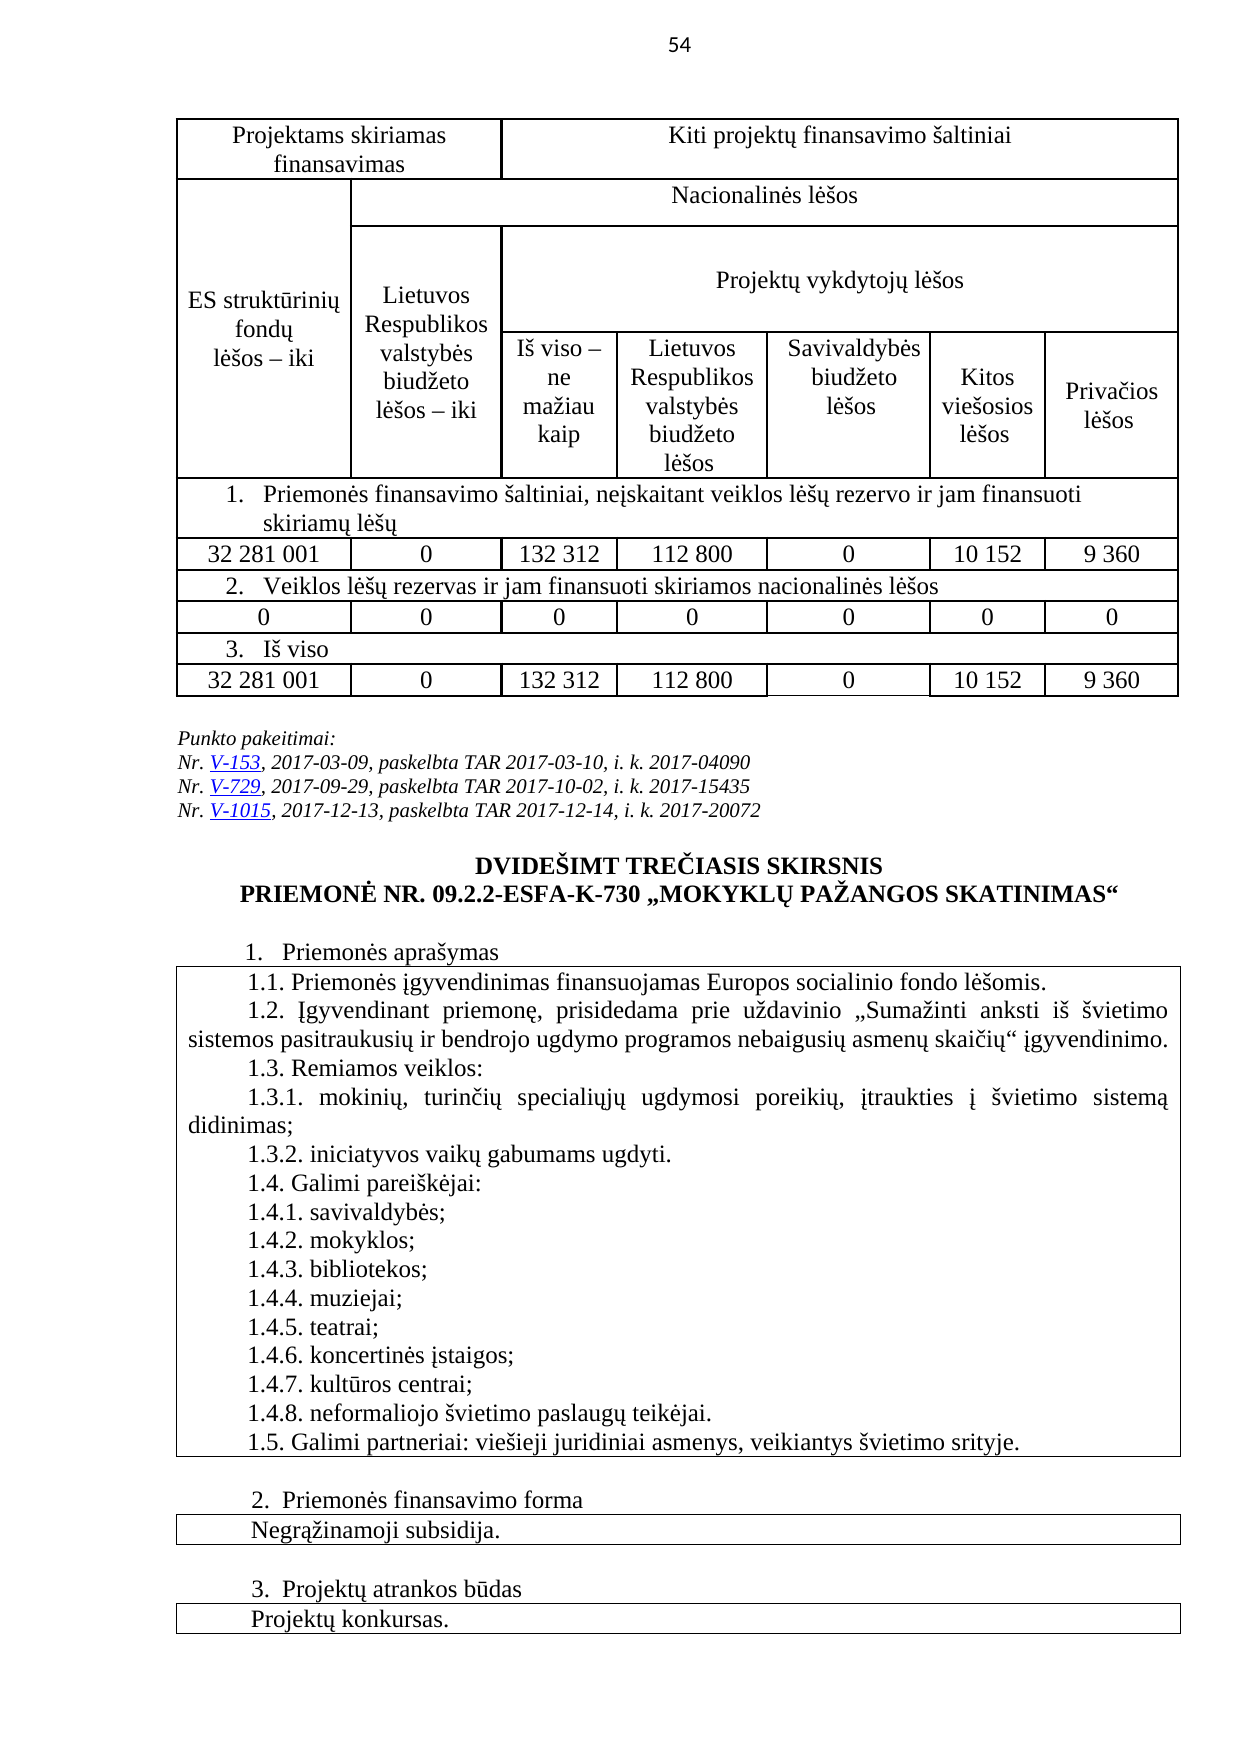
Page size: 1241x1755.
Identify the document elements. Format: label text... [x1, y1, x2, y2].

table_cell Kitos viešosios lėšos [931, 333, 1044, 477]
text 2. Priemonės finansavimo forma [251, 1485, 1181, 1514]
text DVIDEŠIMT TREČIASIS SKIRSNIS [177, 851, 1181, 879]
table_cell ES struktūrinių fondų lėšos – iki [178, 180, 350, 477]
table_cell 0 [352, 539, 500, 569]
table_cell 1.2. Įgyvendinant priemonę, prisidedama prie uždavinio „Sumažinti anksti iš švietimo sistemos pasitraukusių ir bendrojo ugdymo programos nebaigusių asmenų skaičių“ įgyvendinimo. [177, 996, 1180, 1053]
table_cell 1.4. Galimi pareiškėjai: 1.4.1. savivaldybės; 1.4.2. mokyklos; 1.4.3. bibliotekos; 1.4.4. muziejai; 1.4.5. teatrai; 1.4.6. koncertinės įstaigos; 1.4.7. kultūros centrai; 1.4.8. neformaliojo švietimo paslaugų teikėjai. [177, 1168, 1180, 1427]
text Punkto pakeitimai: [177, 726, 1181, 750]
table_cell 10 152 [931, 539, 1044, 569]
table_cell 1.5. Galimi partneriai: viešieji juridiniai asmenys, veikiantys švietimo srityje. [177, 1427, 1180, 1456]
table_cell 9 360 [1046, 665, 1177, 695]
table_cell 0 [352, 665, 500, 695]
table_cell 0 [1046, 602, 1177, 632]
text Nr. V-1015, 2017-12-13, paskelbta TAR 2017-12-14, i. k. 2017-20072 [177, 798, 1181, 822]
table_header Projektams skiriamas finansavimas [178, 120, 500, 178]
table_cell 112 800 [618, 539, 766, 569]
table_cell 2. Veiklos lėšų rezervas ir jam finansuoti skiriamos nacionalinės lėšos [178, 571, 1177, 600]
table_cell 0 [178, 602, 350, 632]
text Nr. V-729, 2017-09-29, paskelbta TAR 2017-10-02, i. k. 2017-15435 [177, 774, 1181, 798]
table_cell 3. Iš viso [178, 634, 1177, 663]
table_cell Savivaldybės biudžeto lėšos [768, 333, 929, 477]
table_cell Lietuvos Respublikos valstybės biudžeto lėšos – iki [352, 227, 500, 477]
table_cell 132 312 [503, 539, 616, 569]
table_cell 0 [618, 602, 766, 632]
table_cell 112 800 [618, 665, 766, 695]
table_cell Iš viso – ne mažiau kaip [503, 333, 616, 477]
table_cell 132 312 [503, 665, 616, 695]
text Nr. V-153, 2017-03-09, paskelbta TAR 2017-03-10, i. k. 2017-04090 [177, 750, 1181, 774]
table_cell Projektų vykdytojų lėšos [503, 227, 1177, 331]
text 3. Projektų atrankos būdas [251, 1574, 1181, 1603]
table_cell 1.3. Remiamos veiklos: 1.3.1. mokinių, turinčių specialiųjų ugdymosi poreikių, įtraukties į švietimo sistemą didinimas; 1.3.2. iniciatyvos vaikų gabumams ugdyti. [177, 1053, 1180, 1168]
table_header Kiti projektų finansavimo šaltiniai [503, 120, 1177, 178]
table_header Projektų konkursas. [177, 1604, 1180, 1633]
text 1. Priemonės aprašymas [244, 937, 1181, 966]
table_header 1.1. Priemonės įgyvendinimas finansuojamas Europos socialinio fondo lėšomis. [177, 967, 1180, 996]
table_cell Lietuvos Respublikos valstybės biudžeto lėšos [618, 333, 766, 477]
table_cell 1. Priemonės finansavimo šaltiniai, neįskaitant veiklos lėšų rezervo ir jam finansuoti skiriamų lėšų [178, 479, 1177, 537]
text PRIEMONĖ NR. 09.2.2-ESFA-K-730 „MOKYKLŲ PAŽANGOS SKATINIMAS“ [177, 879, 1181, 908]
table_cell 0 [352, 602, 500, 632]
table_cell 0 [931, 602, 1044, 632]
table_cell 32 281 001 [178, 665, 350, 695]
table_cell 0 [768, 602, 929, 632]
table_cell 0 [768, 665, 929, 695]
table_cell 0 [768, 539, 929, 569]
table_cell 32 281 001 [178, 539, 350, 569]
table_cell 10 152 [931, 665, 1044, 695]
table_cell 0 [503, 602, 616, 632]
table_header Negrąžinamoji subsidija. [177, 1515, 1180, 1544]
table_cell 9 360 [1046, 539, 1177, 569]
table_cell Nacionalinės lėšos [352, 180, 1177, 225]
table_cell Privačios lėšos [1046, 333, 1177, 477]
